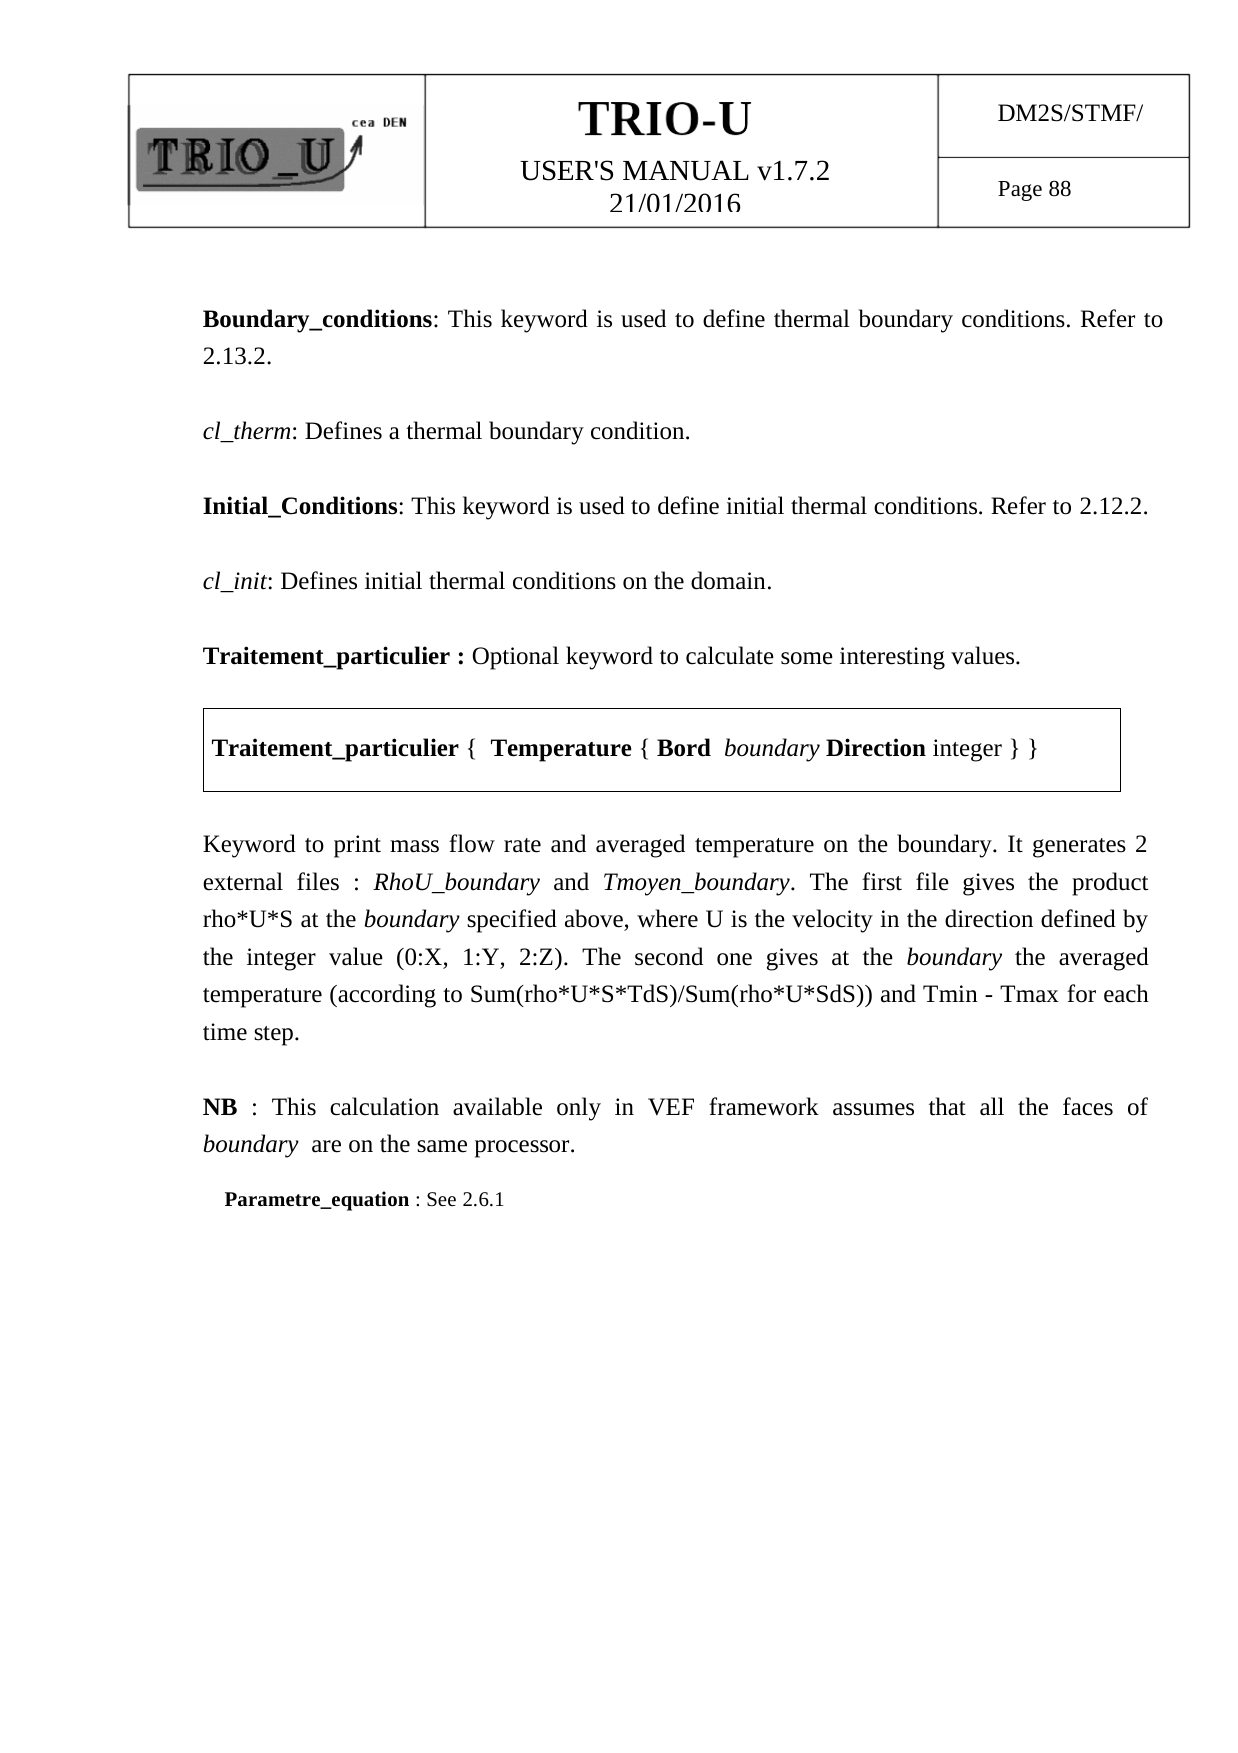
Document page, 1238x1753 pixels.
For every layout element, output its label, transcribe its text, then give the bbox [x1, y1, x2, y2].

text cl_init: Defines initial thermal conditions on the domain. [203, 558, 1165, 595]
text Traitement_particulier : Optional keyword to calculate some interesting values. [203, 633, 1165, 670]
table_header Traitement_particulier { Temperature { Bord boundary Direction integer } } [204, 709, 1120, 791]
text Initial_Conditions: This keyword is used to define initial thermal conditions. Refer to 2.12.2. [203, 483, 1165, 520]
text Boundary_conditions: This keyword is used to define thermal boundary conditions. Refer to 2.13.2. [203, 295, 1165, 370]
text NB : This calculation available only in VEF framework assumes that all the faces of boundary are on the same processor. [203, 1083, 1149, 1158]
text Keyword to print mass flow rate and averaged temperature on the boundary. It generates 2 external files : RhoU_boundary and Tmoyen_boundary. The first file gives the product rho*U*S at the boundary specified above, where U is the velocity in the direction defined by the integer value (0:X, 1:Y, 2:Z). The second one gives at the boundary the averaged temperature (according to Sum(rho*U*S*TdS)/Sum(rho*U*SdS)) and Tmin - Tmax for each time step. [203, 821, 1149, 1046]
text cl_therm: Defines a thermal boundary condition. [203, 408, 1165, 445]
text Parametre_equation : See 2.6.1 [134, 1187, 1196, 1211]
